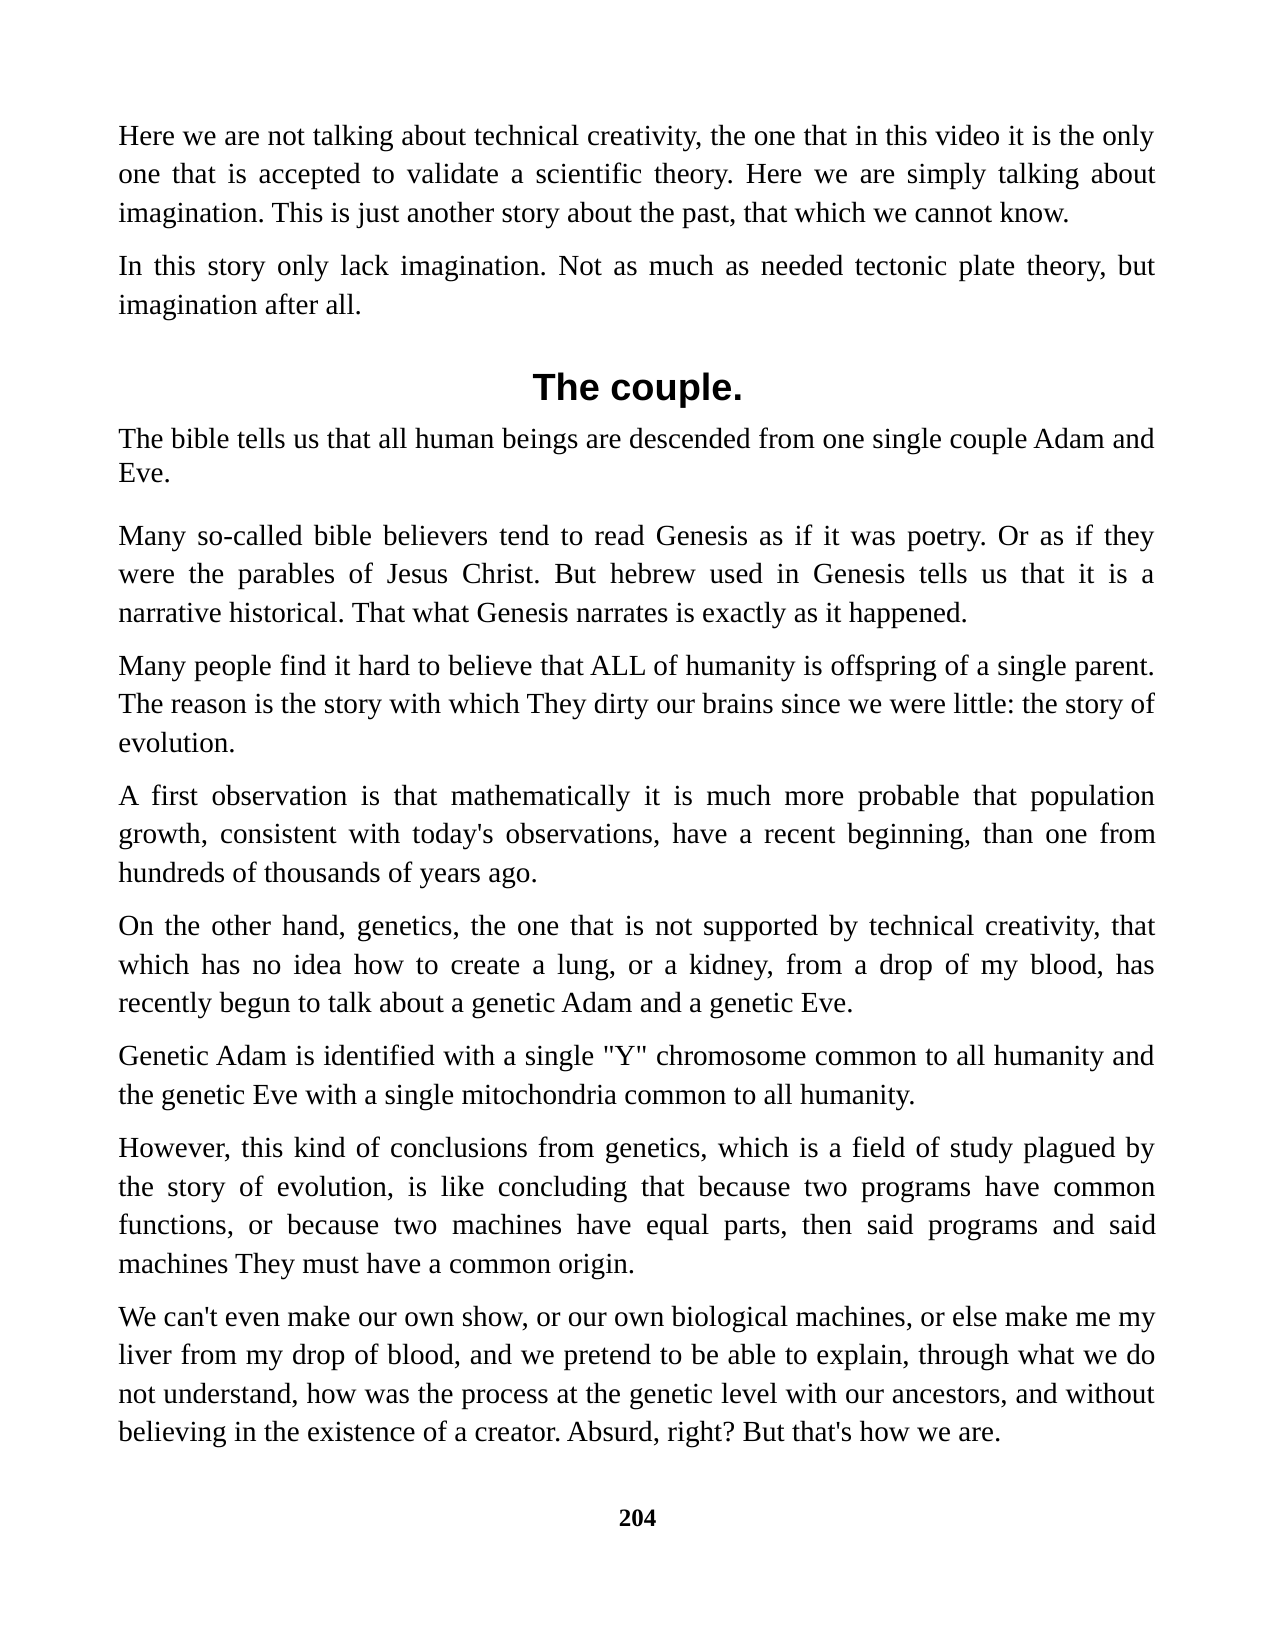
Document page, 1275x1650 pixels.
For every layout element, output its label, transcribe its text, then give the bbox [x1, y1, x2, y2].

text We can't even make our own show, or our own biological machines, or else make me my liver from my drop of blood, and we pretend to be able to explain, through what we do not understand, how was the process at the genetic level with our ancestors, and without believing in the existence of a creator. Absurd, right? But that's how we are. [118, 1299, 1157, 1448]
text The bible tells us that all human beings are descended from one single couple Adam and Eve. [118, 421, 1157, 488]
text On the other hand, genetics, the one that is not supported by technical creativity, that which has no idea how to create a lung, or a kidney, from a drop of my blood, has recently begun to talk about a genetic Adam and a genetic Eve. [118, 908, 1157, 1019]
subtitle The couple. [118, 365, 1157, 409]
text A first observation is that mathematically it is much more probable that population growth, consistent with today's observations, have a recent beginning, than one from hundreds of thousands of years ago. [118, 778, 1157, 889]
text Many people find it hard to believe that ALL of humanity is offspring of a single parent. The reason is the story with which They dirty our brains since we were little: the story of evolution. [118, 648, 1157, 758]
text Genetic Adam is identified with a single "Y" chromosome common to all humanity and the genetic Eve with a single mitochondria common to all humanity. [118, 1038, 1157, 1111]
text In this story only lack imagination. Not as much as needed tectonic plate theory, but imagination after all. [118, 248, 1157, 320]
text However, this kind of conclusions from genetics, which is a field of study plagued by the story of evolution, is like concluding that because two programs have common functions, or because two machines have equal parts, then said programs and said machines They must have a common origin. [118, 1130, 1157, 1279]
text Here we are not talking about technical creativity, the one that in this video it is the only one that is accepted to validate a scientific theory. Here we are simply talking about imagination. This is just another story about the past, that which we cannot know. [118, 118, 1157, 229]
text Many so-called bible believers tend to read Genesis as if it was poetry. Or as if they were the parables of Jesus Christ. But hebrew used in Genesis tells us that it is a narrative historical. That what Genesis narrates is exactly as it happened. [118, 518, 1157, 628]
